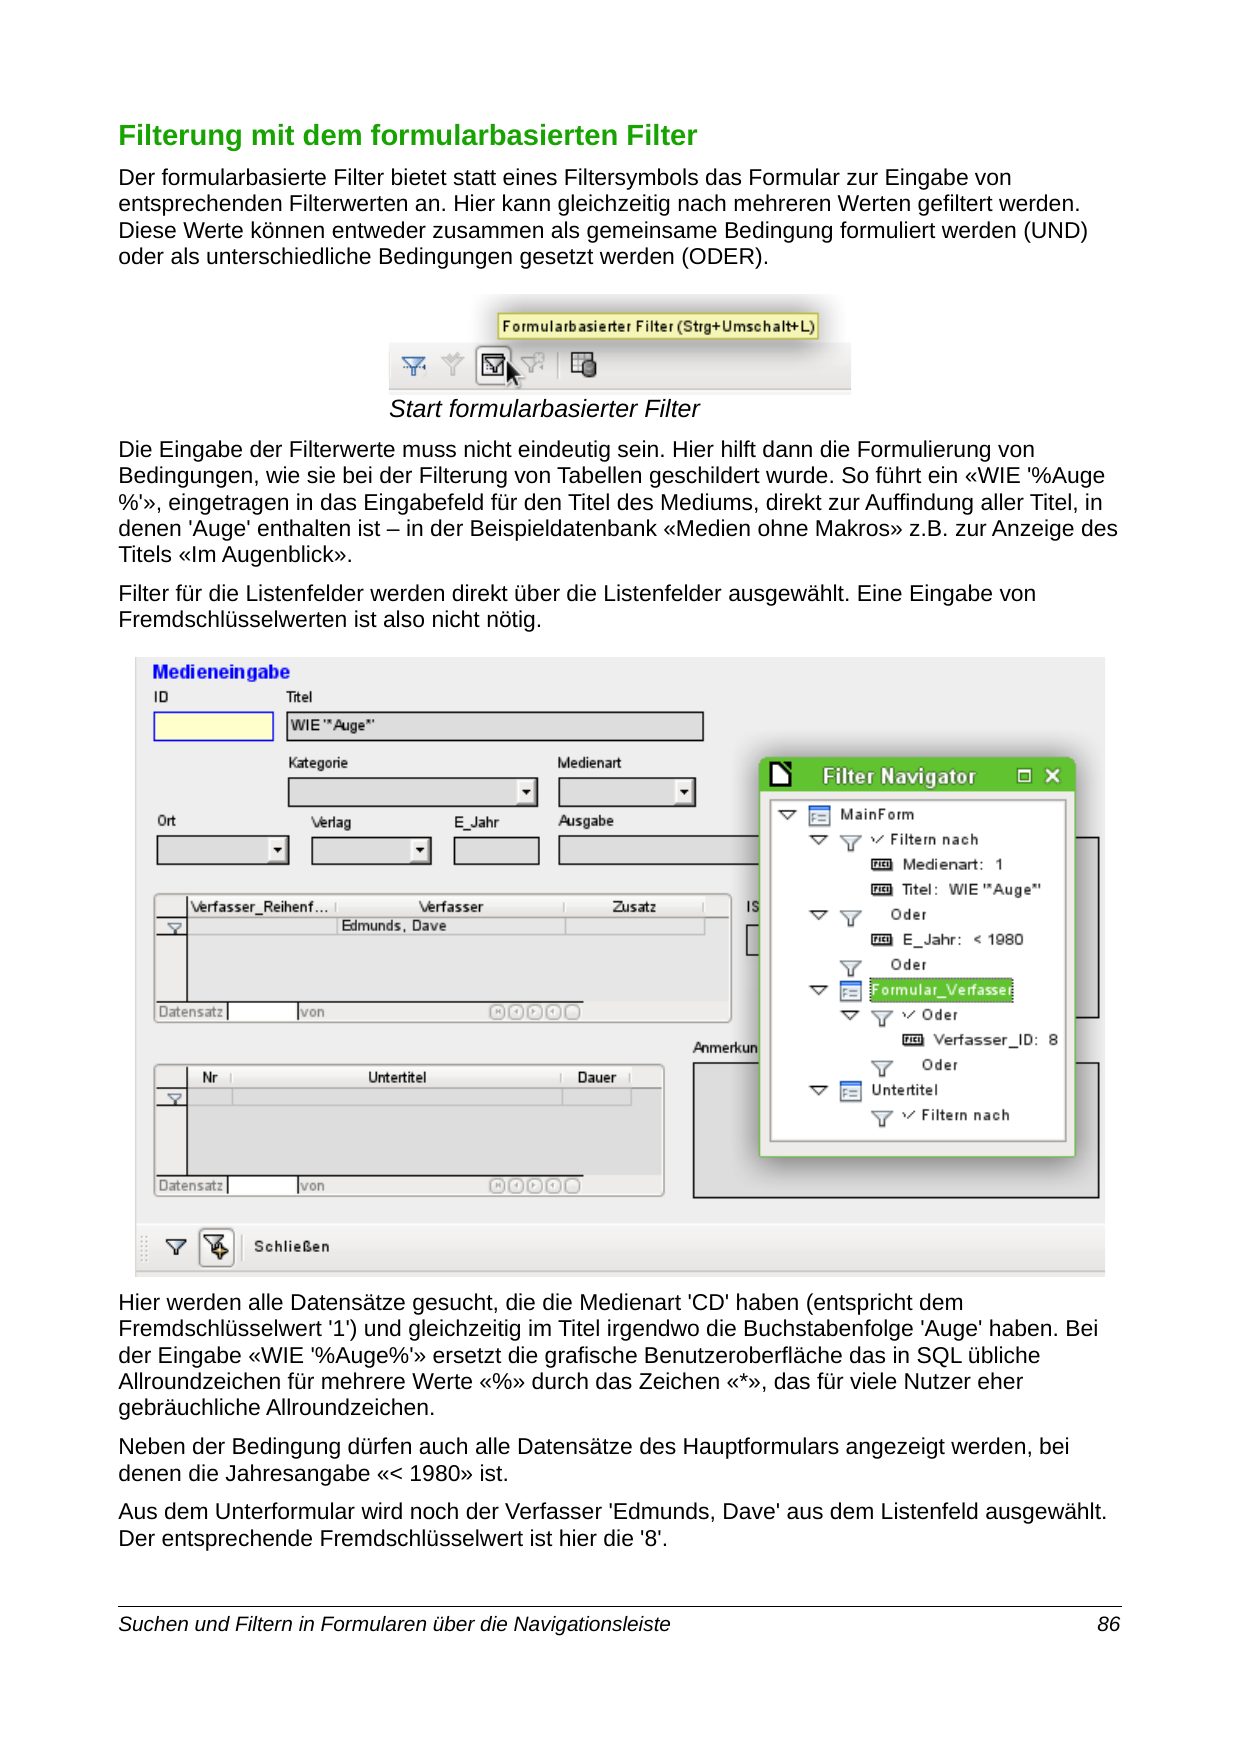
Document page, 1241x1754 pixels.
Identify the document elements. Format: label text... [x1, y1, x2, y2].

text Start formularbasierter Filter [389, 395, 851, 423]
picture [135, 657, 1106, 1277]
subtitle Filterung mit dem formularbasierten Filter [118, 118, 1122, 152]
text Der formularbasierte Filter bietet statt eines Filtersymbols das Formular zur Eingabe von entsprechenden Filterwerten an. Hier kann gleichzeitig nach mehreren Werten gefiltert werden. Diese Werte können entweder zusammen als gemeinsame Bedingung formuliert werden (UND) oder als unterschiedliche Bedingungen gesetzt werden (ODER). [118, 164, 1122, 269]
text Filter für die Listenfelder werden direkt über die Listenfelder ausgewählt. Eine Eingabe von Fremdschlüsselwerten ist also nicht nötig. [118, 580, 1122, 633]
text Hier werden alle Datensätze gesucht, die die Medienart 'CD' haben (entspricht dem Fremdschlüsselwert '1') und gleichzeitig im Titel irgendwo die Buchstabenfolge 'Auge' haben. Bei der Eingabe «WIE '%Auge%'» ersetzt die grafische Benutzeroberfläche das in SQL übliche Allroundzeichen für mehrere Werte «%» durch das Zeichen «*», das für viele Nutzer eher gebräuchliche Allroundzeichen. [118, 1289, 1122, 1421]
text Die Eingabe der Filterwerte muss nicht eindeutig sein. Hier hilft dann die Formulierung von Bedingungen, wie sie bei der Filterung von Tabellen geschildert wurde. So führt ein «WIE '%Auge%'», eingetragen in das Eingabefeld für den Titel des Mediums, direkt zur Auffindung aller Titel, in denen 'Auge' enthalten ist – in der Beispieldatenbank «Medien ohne Makros» z.B. zur Anzeige des Titels «Im Augenblick». [118, 436, 1122, 567]
text Aus dem Unterformular wird noch der Verfasser 'Edmunds, Dave' aus dem Listenfeld ausgewählt. Der entsprechende Fremdschlüsselwert ist hier die '8'. [118, 1498, 1122, 1551]
text Neben der Bedingung dürfen auch alle Datensätze des Hauptformulars angezeigt werden, bei denen die Jahresangabe «< 1980» ist. [118, 1433, 1122, 1486]
picture [388, 294, 852, 395]
